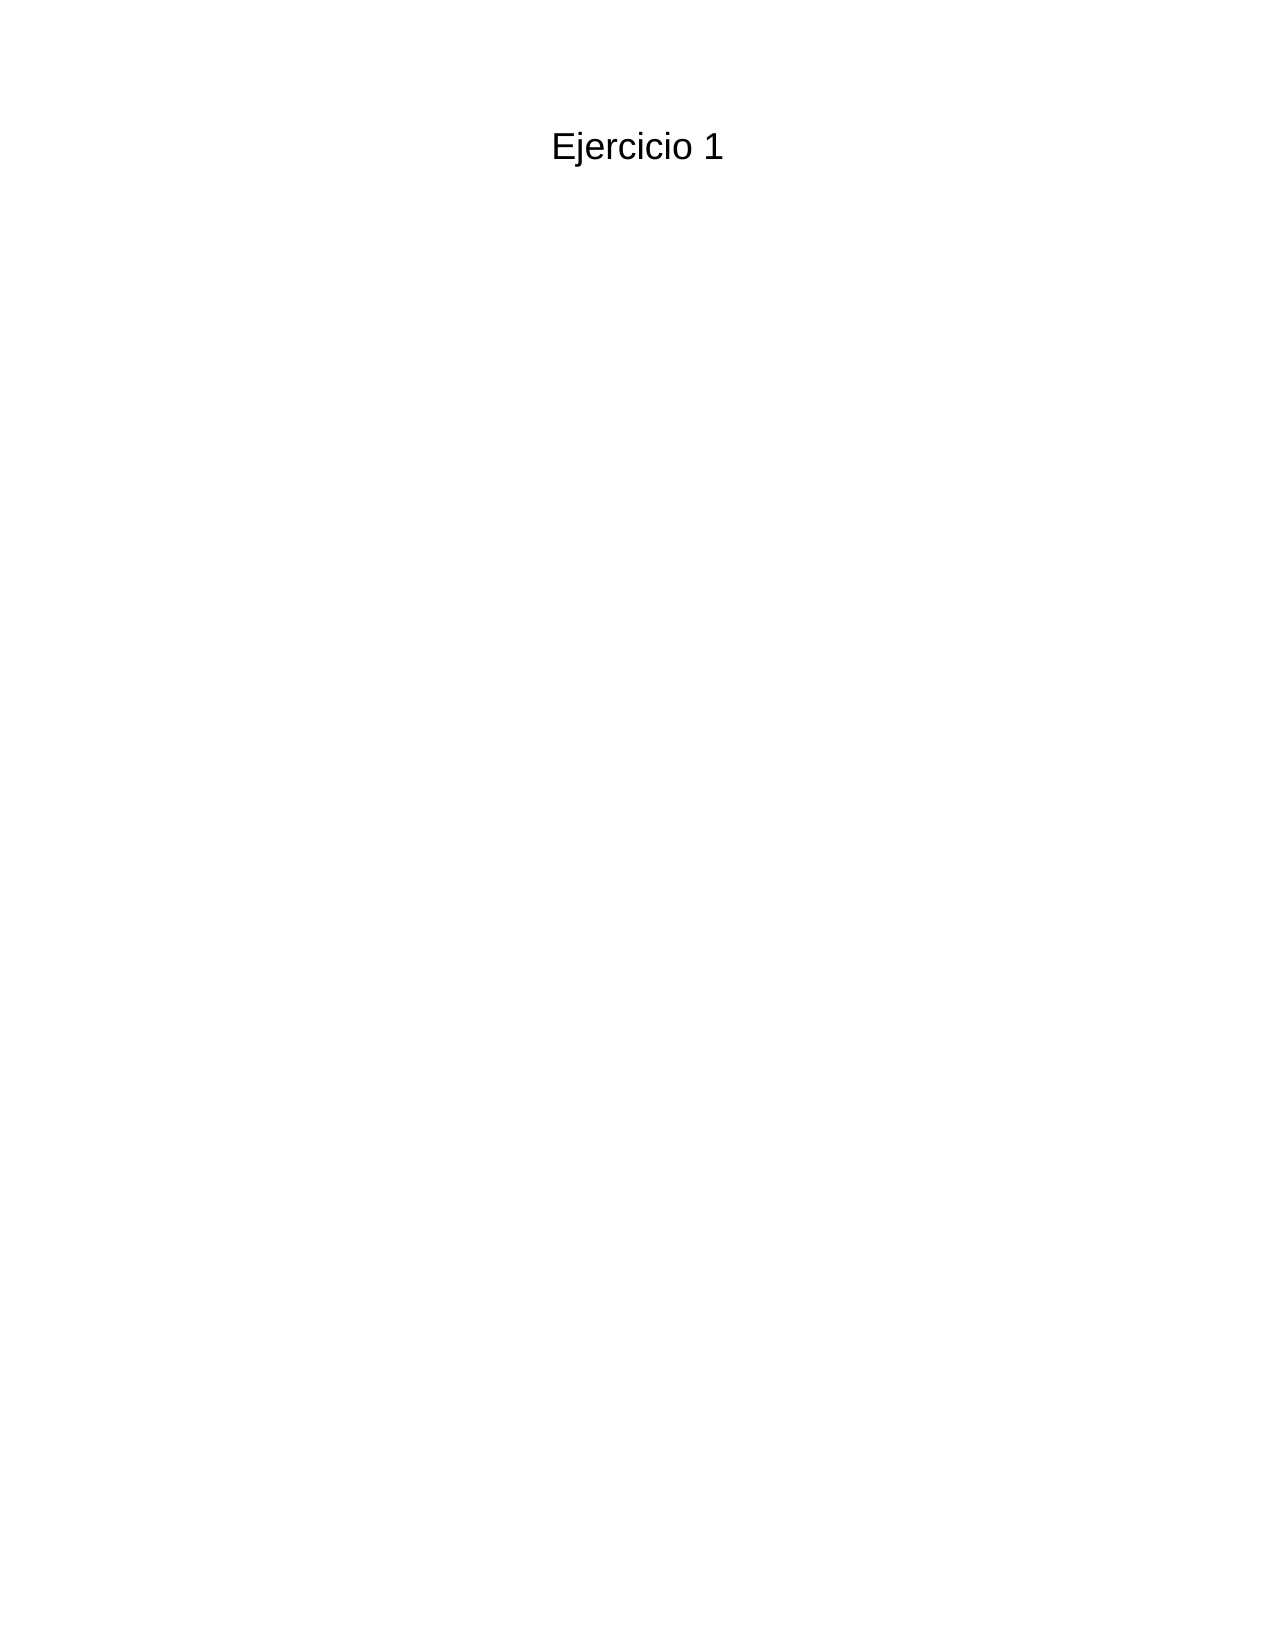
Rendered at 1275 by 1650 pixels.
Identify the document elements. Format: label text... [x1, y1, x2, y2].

subtitle Ejercicio 1 [118, 124, 1157, 167]
